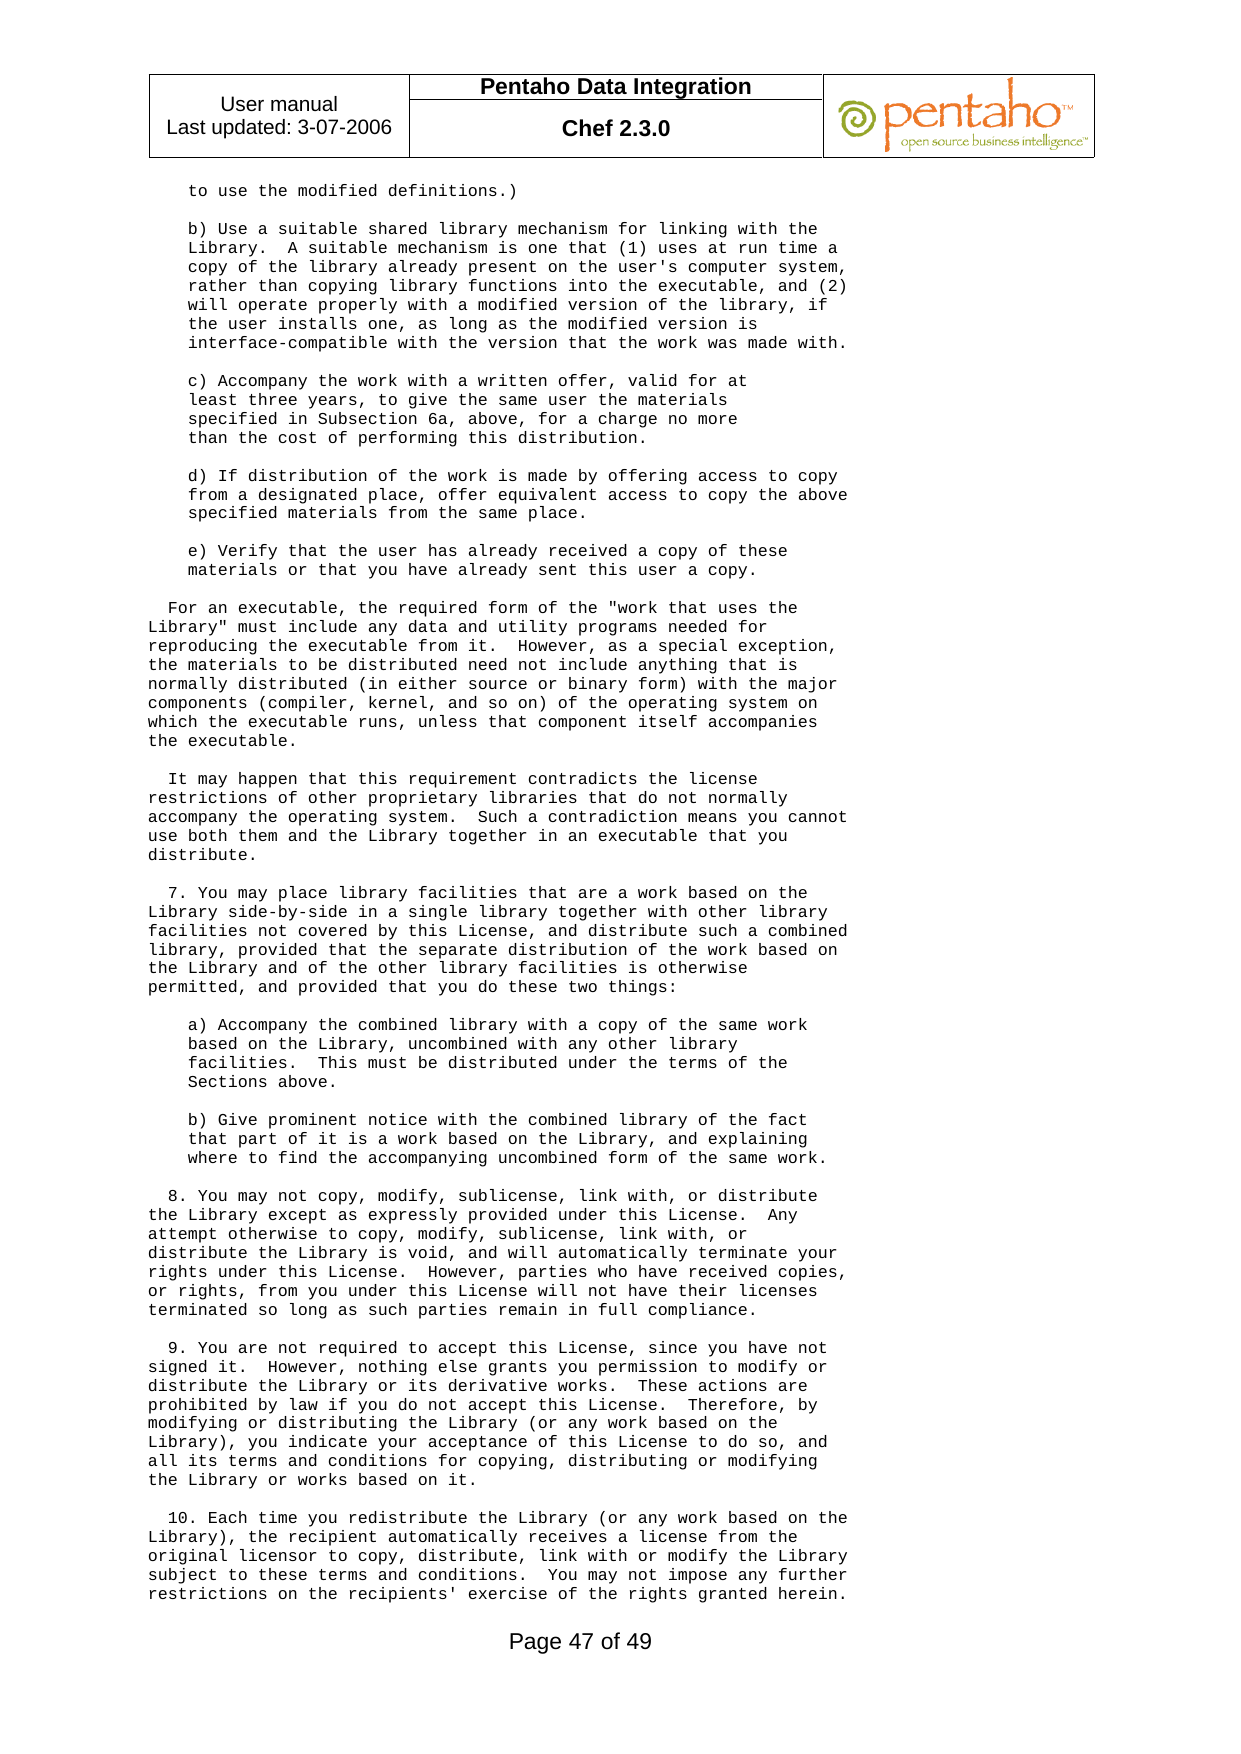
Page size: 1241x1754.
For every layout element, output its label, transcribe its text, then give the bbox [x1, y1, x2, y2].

text to use the modified definitions.) b) Use a suitable shared library mechanism for linking with the Library. A suitable mechanism is one that (1) uses at run time a copy of the library already present on the user's computer system, rather than copying library functions into the executable, and (2) will operate properly with a modified version of the library, if the user installs one, as long as the modified version is interface-compatible with the version that the work was made with. c) Accompany the work with a written offer, valid for at least three years, to give the same user the materials specified in Subsection 6a, above, for a charge no more than the cost of performing this distribution. d) If distribution of the work is made by offering access to copy from a designated place, offer equivalent access to copy the above specified materials from the same place. e) Verify that the user has already received a copy of these materials or that you have already sent this user a copy. For an executable, the required form of the "work that uses the Library" must include any data and utility programs needed for reproducing the executable from it. However, as a special exception, the materials to be distributed need not include anything that is normally distributed (in either source or binary form) with the major components (compiler, kernel, and so on) of the operating system on which the executable runs, unless that component itself accompanies the executable. It may happen that this requirement contradicts the license restrictions of other proprietary libraries that do not normally accompany the operating system. Such a contradiction means you cannot use both them and the Library together in an executable that you distribute. 7. You may place library facilities that are a work based on the Library side-by-side in a single library together with other library facilities not covered by this License, and distribute such a combined library, provided that the separate distribution of the work based on the Library and of the other library facilities is otherwise permitted, and provided that you do these two things: a) Accompany the combined library with a copy of the same work based on the Library, uncombined with any other library facilities. This must be distributed under the terms of the Sections above. b) Give prominent notice with the combined library of the fact that part of it is a work based on the Library, and explaining where to find the accompanying uncombined form of the same work. 8. You may not copy, modify, sublicense, link with, or distribute the Library except as expressly provided under this License. Any attempt otherwise to copy, modify, sublicense, link with, or distribute the Library is void, and will automatically terminate your rights under this License. However, parties who have received copies, or rights, from you under this License will not have their licenses terminated so long as such parties remain in full compliance. 9. You are not required to accept this License, since you have not signed it. However, nothing else grants you permission to modify or distribute the Library or its derivative works. These actions are prohibited by law if you do not accept this License. Therefore, by modifying or distributing the Library (or any work based on the Library), you indicate your acceptance of this License to do so, and all its terms and conditions for copying, distributing or modifying the Library or works based on it. 10. Each time you redistribute the Library (or any work based on the Library), the recipient automatically receives a license from the original licensor to copy, distribute, link with or modify the Library subject to these terms and conditions. You may not impose any further restrictions on the recipients' exercise of the rights granted herein. [148, 183, 1092, 1604]
